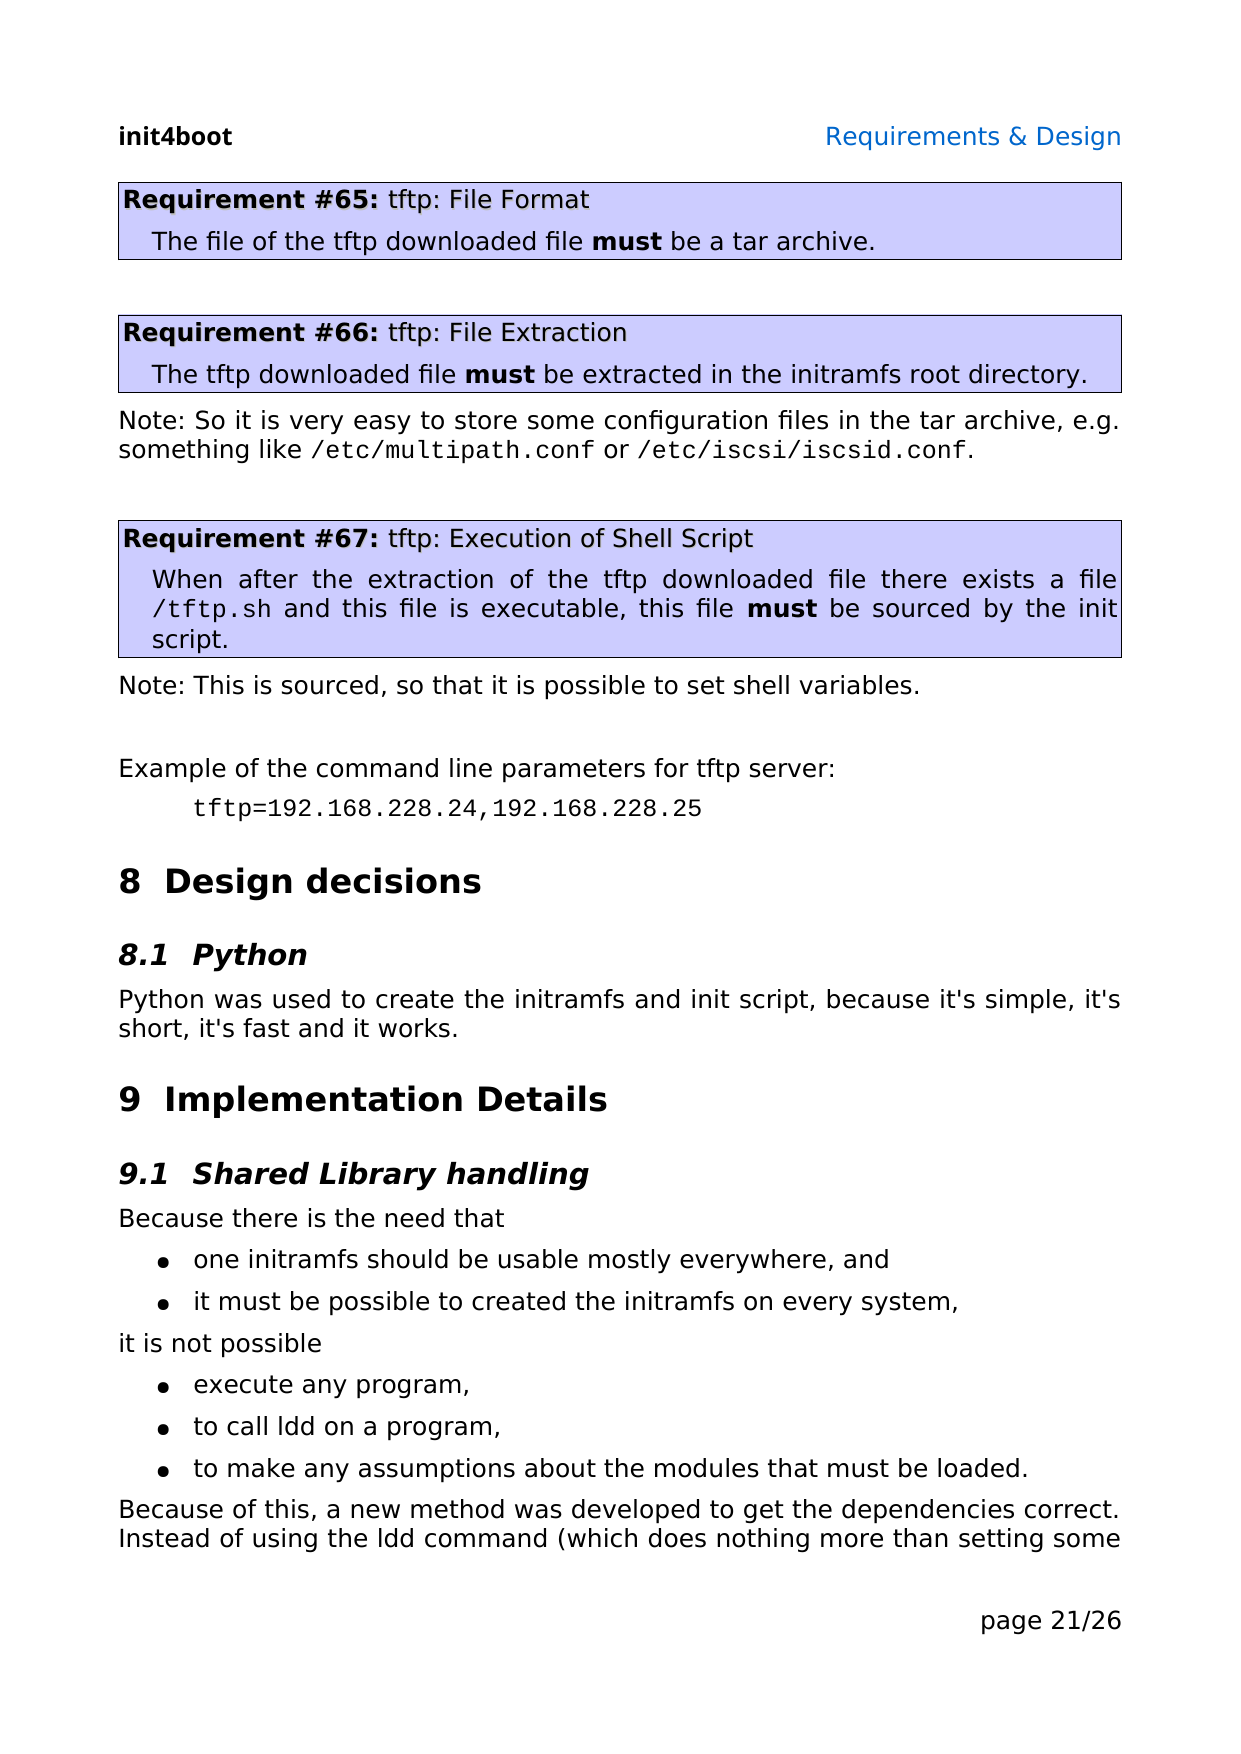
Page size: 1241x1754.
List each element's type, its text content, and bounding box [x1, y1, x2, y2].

list one initramfs should be usable mostly everywhere, and [156, 1245, 1122, 1274]
list tftp: File Format [119, 183, 1121, 215]
text Because there is the need that [118, 1204, 1122, 1233]
text Note: So it is very easy to store some configuration files in the tar archive, e.g. something like /etc/multipath.conf or /etc/iscsi/iscsid.conf. [118, 406, 1122, 466]
text tftp=192.168.228.24,192.168.228.25 [192, 796, 1122, 824]
text Example of the command line parameters for tftp server: [118, 754, 1122, 783]
list execute any program, [156, 1370, 1122, 1399]
subtitle Python [118, 938, 1122, 972]
subtitle Design decisions [118, 862, 1122, 901]
list The file of the tftp downloaded file must be a tar archive. [119, 223, 1121, 259]
subtitle Implementation Details [118, 1081, 1122, 1120]
list to call ldd on a program, [156, 1412, 1122, 1441]
text it is not possible [118, 1329, 1122, 1358]
list When after the extraction of the tftp downloaded file there exists a file /tftp.sh and this file is executable, this file must be sourced by the init script. [119, 562, 1121, 657]
list tftp: File Extraction [119, 316, 1121, 348]
list The tftp downloaded file must be extracted in the initramfs root directory. [119, 356, 1121, 392]
subtitle Shared Library handling [118, 1157, 1122, 1191]
list it must be possible to created the initramfs on every system, [156, 1287, 1122, 1316]
text Python was used to create the initramfs and init script, because it's simple, it's short, it's fast and it works. [118, 985, 1122, 1043]
text Note: This is sourced, so that it is possible to set shell variables. [118, 671, 1122, 700]
list tftp: Execution of Shell Script [119, 521, 1121, 553]
list to make any assumptions about the modules that must be loaded. [156, 1454, 1122, 1483]
text Because of this, a new method was developed to get the dependencies correct. Instead of using the ldd command (which does nothing more than setting some [118, 1495, 1122, 1554]
